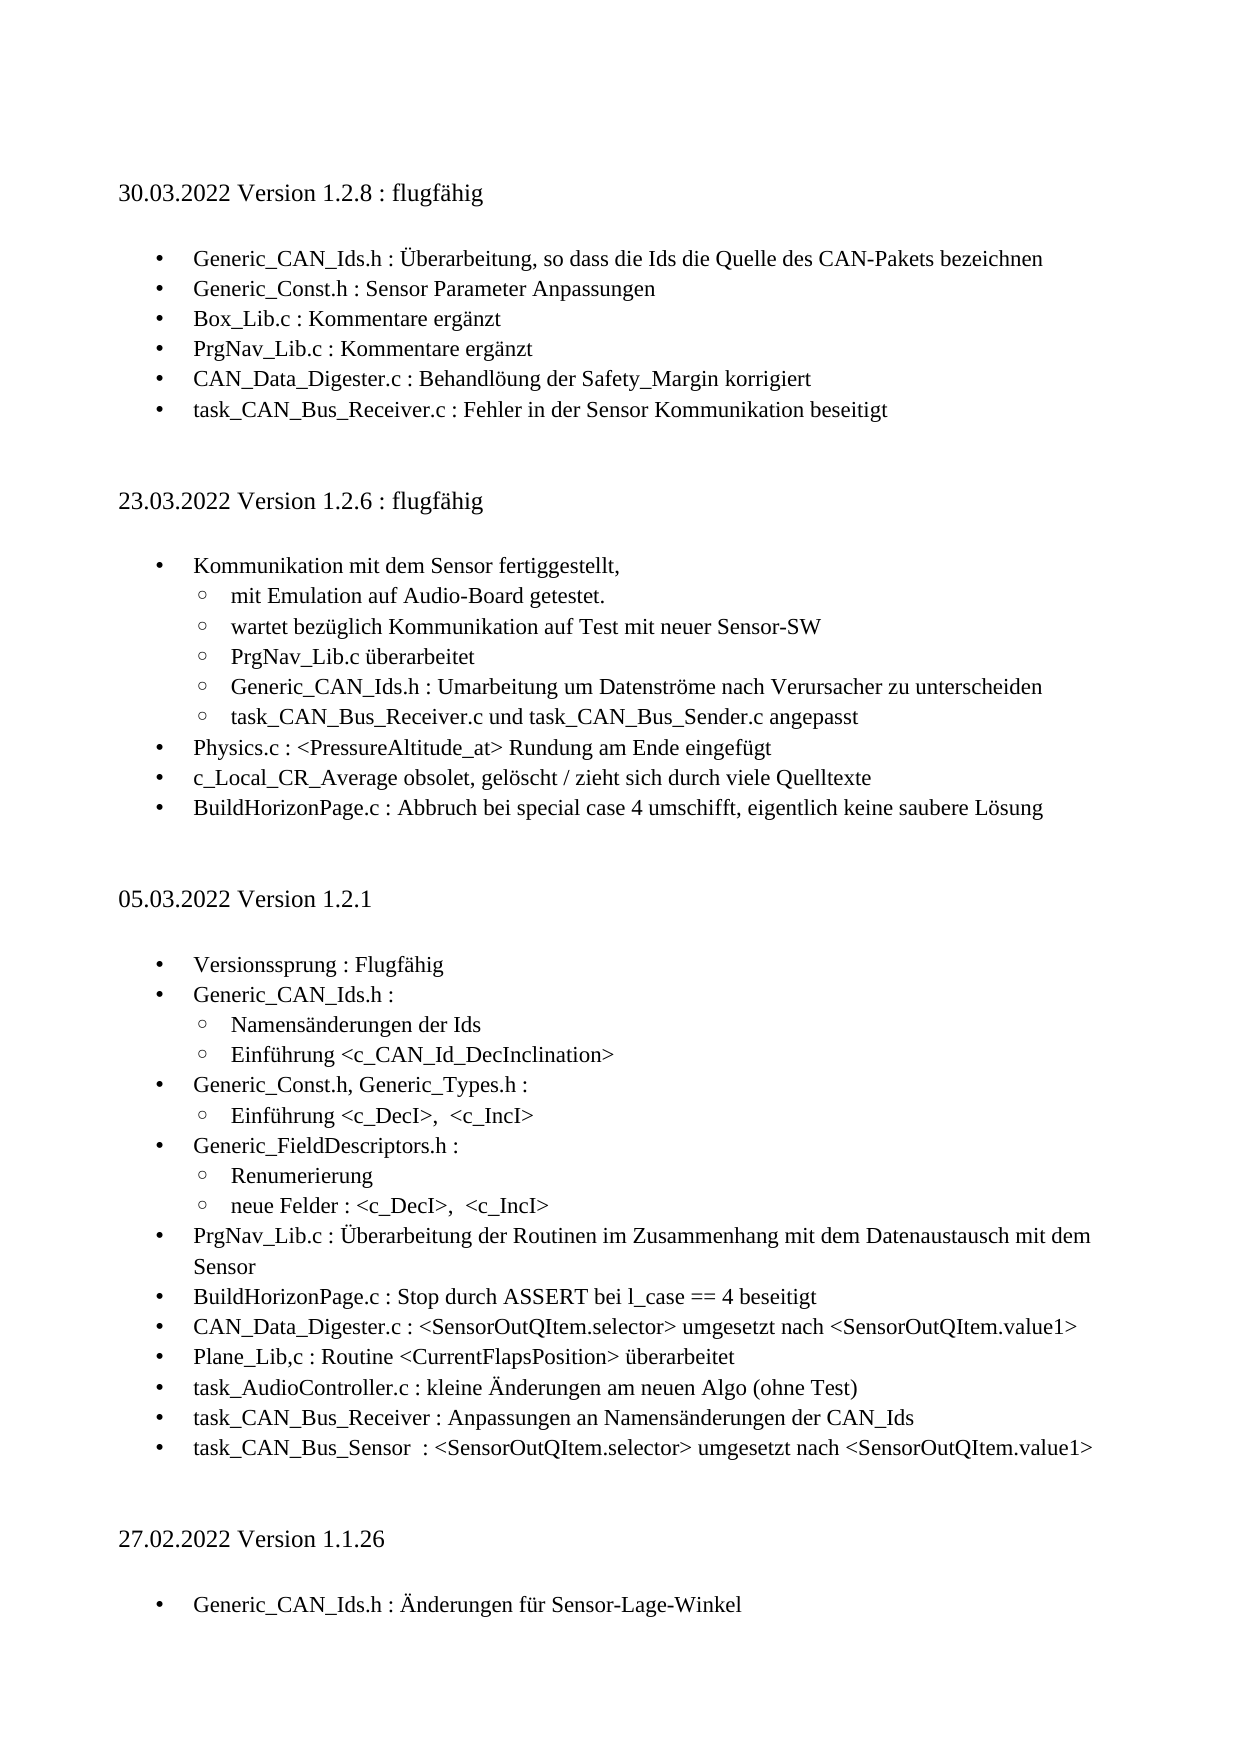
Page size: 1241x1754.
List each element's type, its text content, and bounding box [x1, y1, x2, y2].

list Generic_CAN_Ids.h : Umarbeitung um Datenströme nach Verursacher zu unterscheiden [193, 673, 1122, 699]
list mit Emulation auf Audio-Board getestet. [193, 582, 1122, 609]
list PrgNav_Lib.c überarbeitet [193, 643, 1122, 669]
list CAN_Data_Digester.c : <SensorOutQItem.selector> umgesetzt nach <SensorOutQItem.value1> [156, 1313, 1122, 1339]
list c_Local_CR_Average obsolet, gelöscht / zieht sich durch viele Quelltexte [156, 764, 1122, 790]
list Einführung <c_CAN_Id_DecInclination> [193, 1041, 1122, 1068]
list CAN_Data_Digester.c : Behandlöung der Safety_Margin korrigiert [156, 365, 1122, 392]
list Generic_CAN_Ids.h : Änderungen für Sensor-Lage-Winkel [156, 1591, 1122, 1617]
list task_AudioController.c : kleine Änderungen am neuen Algo (ohne Test) [156, 1373, 1122, 1400]
list PrgNav_Lib.c : Überarbeitung der Routinen im Zusammenhang mit dem Datenaustausch mit dem Sensor [156, 1222, 1122, 1279]
list Generic_CAN_Ids.h : [156, 981, 1122, 1007]
text 27.02.2022 Version 1.1.26 [118, 1524, 1122, 1553]
list Plane_Lib,c : Routine <CurrentFlapsPosition> überarbeitet [156, 1343, 1122, 1370]
list Kommunikation mit dem Sensor fertiggestellt, [156, 552, 1122, 579]
list PrgNav_Lib.c : Kommentare ergänzt [156, 335, 1122, 362]
text 23.03.2022 Version 1.2.6 : flugfähig [118, 486, 1122, 515]
list Box_Lib.c : Kommentare ergänzt [156, 305, 1122, 331]
list task_CAN_Bus_Sensor : <SensorOutQItem.selector> umgesetzt nach <SensorOutQItem.value1> [156, 1434, 1122, 1460]
list Versionssprung : Flugfähig [156, 951, 1122, 977]
list Generic_Const.h : Sensor Parameter Anpassungen [156, 275, 1122, 301]
list Renumerierung [193, 1162, 1122, 1188]
list neue Felder : <c_DecI>, <c_IncI> [193, 1192, 1122, 1219]
list Generic_CAN_Ids.h : Überarbeitung, so dass die Ids die Quelle des CAN-Pakets bezeichnen [156, 244, 1122, 271]
list task_CAN_Bus_Receiver.c und task_CAN_Bus_Sender.c angepasst [193, 703, 1122, 730]
list task_CAN_Bus_Receiver.c : Fehler in der Sensor Kommunikation beseitigt [156, 396, 1122, 422]
list wartet bezüglich Kommunikation auf Test mit neuer Sensor-SW [193, 613, 1122, 639]
text 05.03.2022 Version 1.2.1 [118, 884, 1122, 913]
list Generic_Const.h, Generic_Types.h : [156, 1071, 1122, 1098]
text 30.03.2022 Version 1.2.8 : flugfähig [118, 178, 1122, 207]
list Generic_FieldDescriptors.h : [156, 1132, 1122, 1158]
list BuildHorizonPage.c : Stop durch ASSERT bei l_case == 4 beseitigt [156, 1283, 1122, 1309]
list Physics.c : <PressureAltitude_at> Rundung am Ende eingefügt [156, 733, 1122, 760]
list Einführung <c_DecI>, <c_IncI> [193, 1102, 1122, 1128]
list task_CAN_Bus_Receiver : Anpassungen an Namensänderungen der CAN_Ids [156, 1404, 1122, 1430]
list BuildHorizonPage.c : Abbruch bei special case 4 umschifft, eigentlich keine saubere Lösung [156, 794, 1122, 820]
list Namensänderungen der Ids [193, 1011, 1122, 1037]
